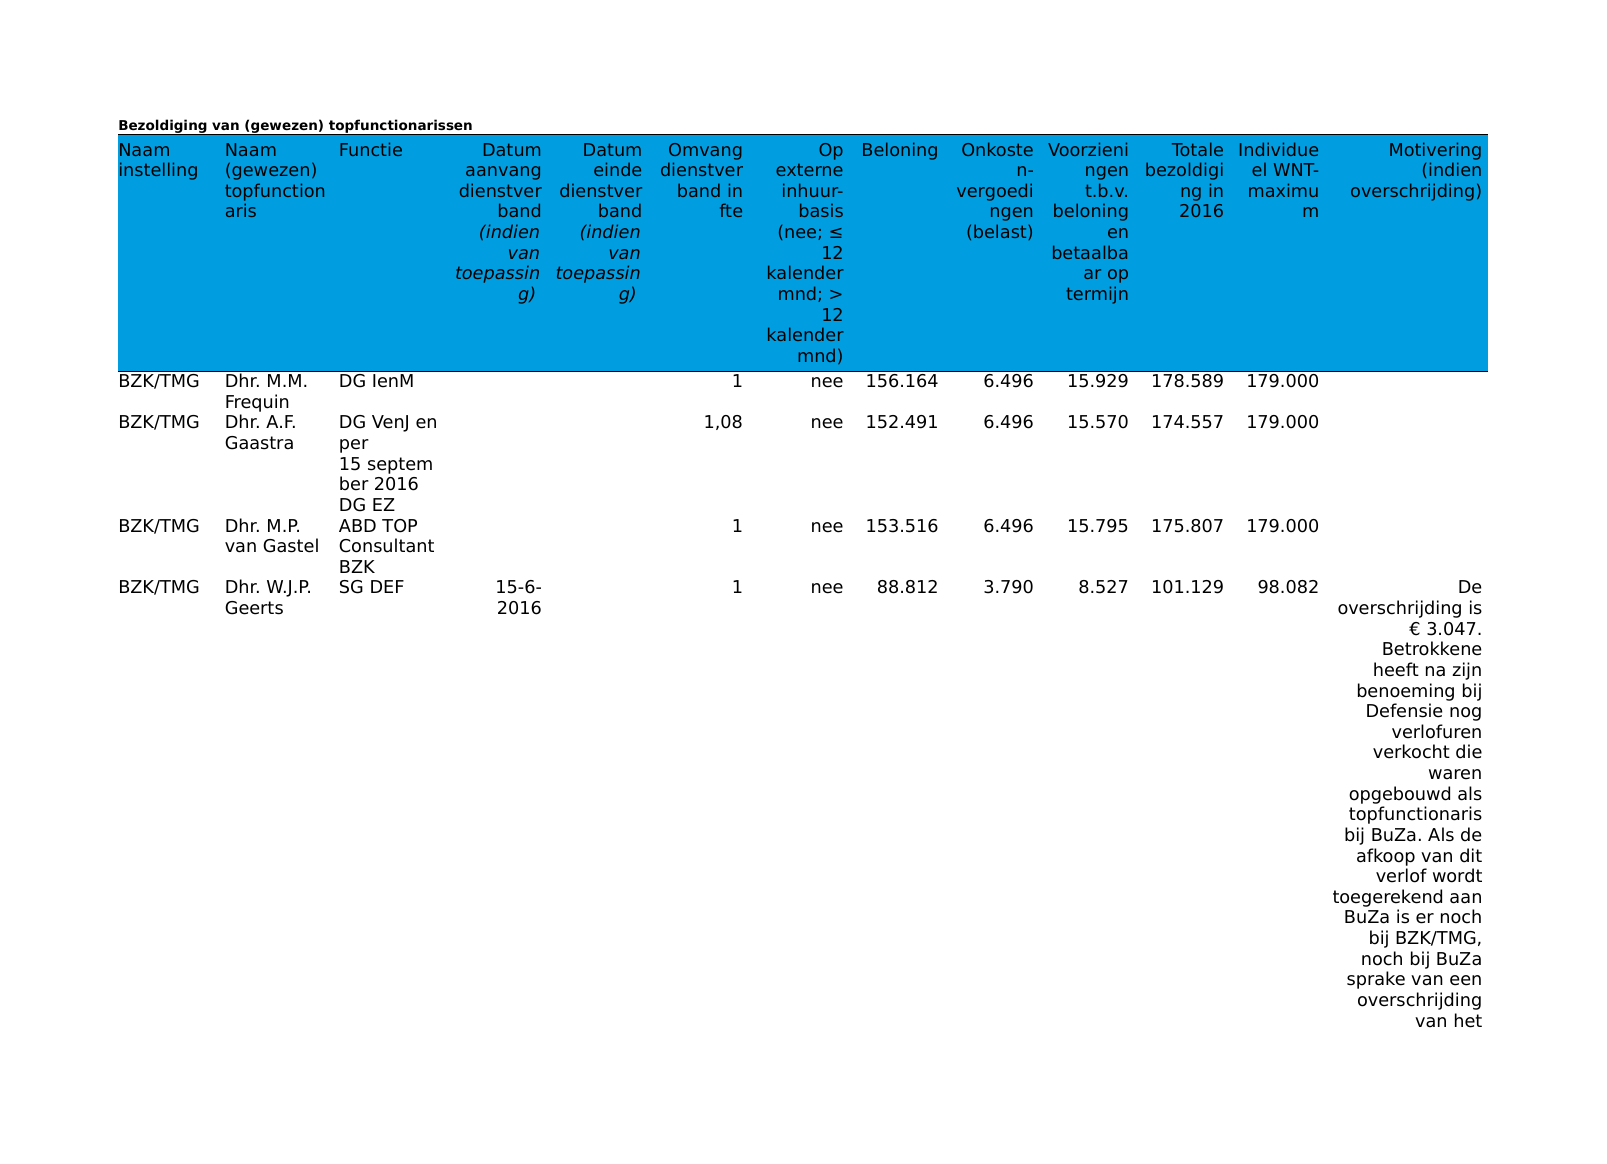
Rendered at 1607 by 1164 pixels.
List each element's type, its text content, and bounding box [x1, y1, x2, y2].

table_cell 178.589 [1135, 372, 1230, 412]
table_cell Datum aanvang dienstverband (indien van toepassing) [447, 135, 547, 371]
table_cell 101.129 [1135, 578, 1230, 1031]
table_cell De overschrijding is € 3.047. Betrokkene heeft na zijn benoeming bij Defensie nog verlofuren verkocht die waren opgebouwd als topfunctionaris bij BuZa. Als de afkoop van dit verlof wordt toegerekend aan BuZa is er noch bij BZK/TMG, noch bij BuZa sprake van een overschrijding van het [1325, 578, 1488, 1031]
table_cell Dhr. A.F. Gaastra [219, 413, 333, 516]
table_cell nee [749, 413, 849, 516]
table_cell nee [749, 372, 849, 412]
table_cell [1325, 372, 1488, 412]
table_cell DG IenM [333, 372, 447, 412]
table_cell [548, 578, 648, 1031]
table_cell Dhr. M.M. Frequin [219, 372, 333, 412]
table_header Bezoldiging van (gewezen) topfunctionarissen [118, 118, 1488, 134]
table_cell 8.527 [1040, 578, 1135, 1031]
table_cell [447, 516, 547, 577]
table_cell Dhr. M.P. van Gastel [219, 516, 333, 577]
table_cell 6.496 [944, 413, 1039, 516]
table_cell SG DEF [333, 578, 447, 1031]
table_cell nee [749, 578, 849, 1031]
table_cell Functie [333, 135, 447, 371]
table_cell BZK/TMG [118, 372, 219, 412]
table_cell Individueel WNT- maximum [1230, 135, 1325, 371]
table_cell 6.496 [944, 372, 1039, 412]
table_cell BZK/TMG [118, 516, 219, 577]
table_cell 175.807 [1135, 516, 1230, 577]
table_cell Dhr. W.J.P. Geerts [219, 578, 333, 1031]
table_cell nee [749, 516, 849, 577]
table_cell Op externe inhuur-basis (nee; ≤ 12 kalendermnd; > 12 kalendermnd) [749, 135, 849, 371]
table_cell 179.000 [1230, 413, 1325, 516]
table_cell ABD TOP Consultant BZK [333, 516, 447, 577]
table_cell 15.929 [1040, 372, 1135, 412]
table_cell 98.082 [1230, 578, 1325, 1031]
table_cell [1325, 516, 1488, 577]
table_cell 1 [648, 516, 749, 577]
table_cell DG VenJ en per 15 september 2016 DG EZ [333, 413, 447, 516]
table_cell 1,08 [648, 413, 749, 516]
table_cell 174.557 [1135, 413, 1230, 516]
table_cell 88.812 [849, 578, 944, 1031]
table_cell [447, 413, 547, 516]
table_cell Beloning [849, 135, 944, 371]
table_cell Naam (gewezen) topfunctionaris [219, 135, 333, 371]
table_cell 1 [648, 578, 749, 1031]
table_cell 3.790 [944, 578, 1039, 1031]
table_cell Voorzieningen t.b.v. beloningen betaalbaar op termijn [1040, 135, 1135, 371]
table_cell Naam instelling [118, 135, 219, 371]
table_cell 15.795 [1040, 516, 1135, 577]
table_cell 6.496 [944, 516, 1039, 577]
table_cell 179.000 [1230, 516, 1325, 577]
table_cell [1325, 413, 1488, 516]
table_cell BZK/TMG [118, 578, 219, 1031]
table_cell [548, 413, 648, 516]
table_cell [447, 372, 547, 412]
table_cell Totale bezoldiging in 2016 [1135, 135, 1230, 371]
table_cell Onkosten-vergoedingen (belast) [944, 135, 1039, 371]
table_cell [548, 372, 648, 412]
table_cell Omvang dienstverband in fte [648, 135, 749, 371]
table_cell 15.570 [1040, 413, 1135, 516]
table_cell 179.000 [1230, 372, 1325, 412]
table_cell 156.164 [849, 372, 944, 412]
table_cell Motivering (indien overschrijding) [1325, 135, 1488, 371]
table_cell 15-6-2016 [447, 578, 547, 1031]
table_cell 1 [648, 372, 749, 412]
table_cell Datum einde dienstverband (indien van toepassing) [548, 135, 648, 371]
table_cell 153.516 [849, 516, 944, 577]
table_cell [548, 516, 648, 577]
table_cell BZK/TMG [118, 413, 219, 516]
table_cell 152.491 [849, 413, 944, 516]
